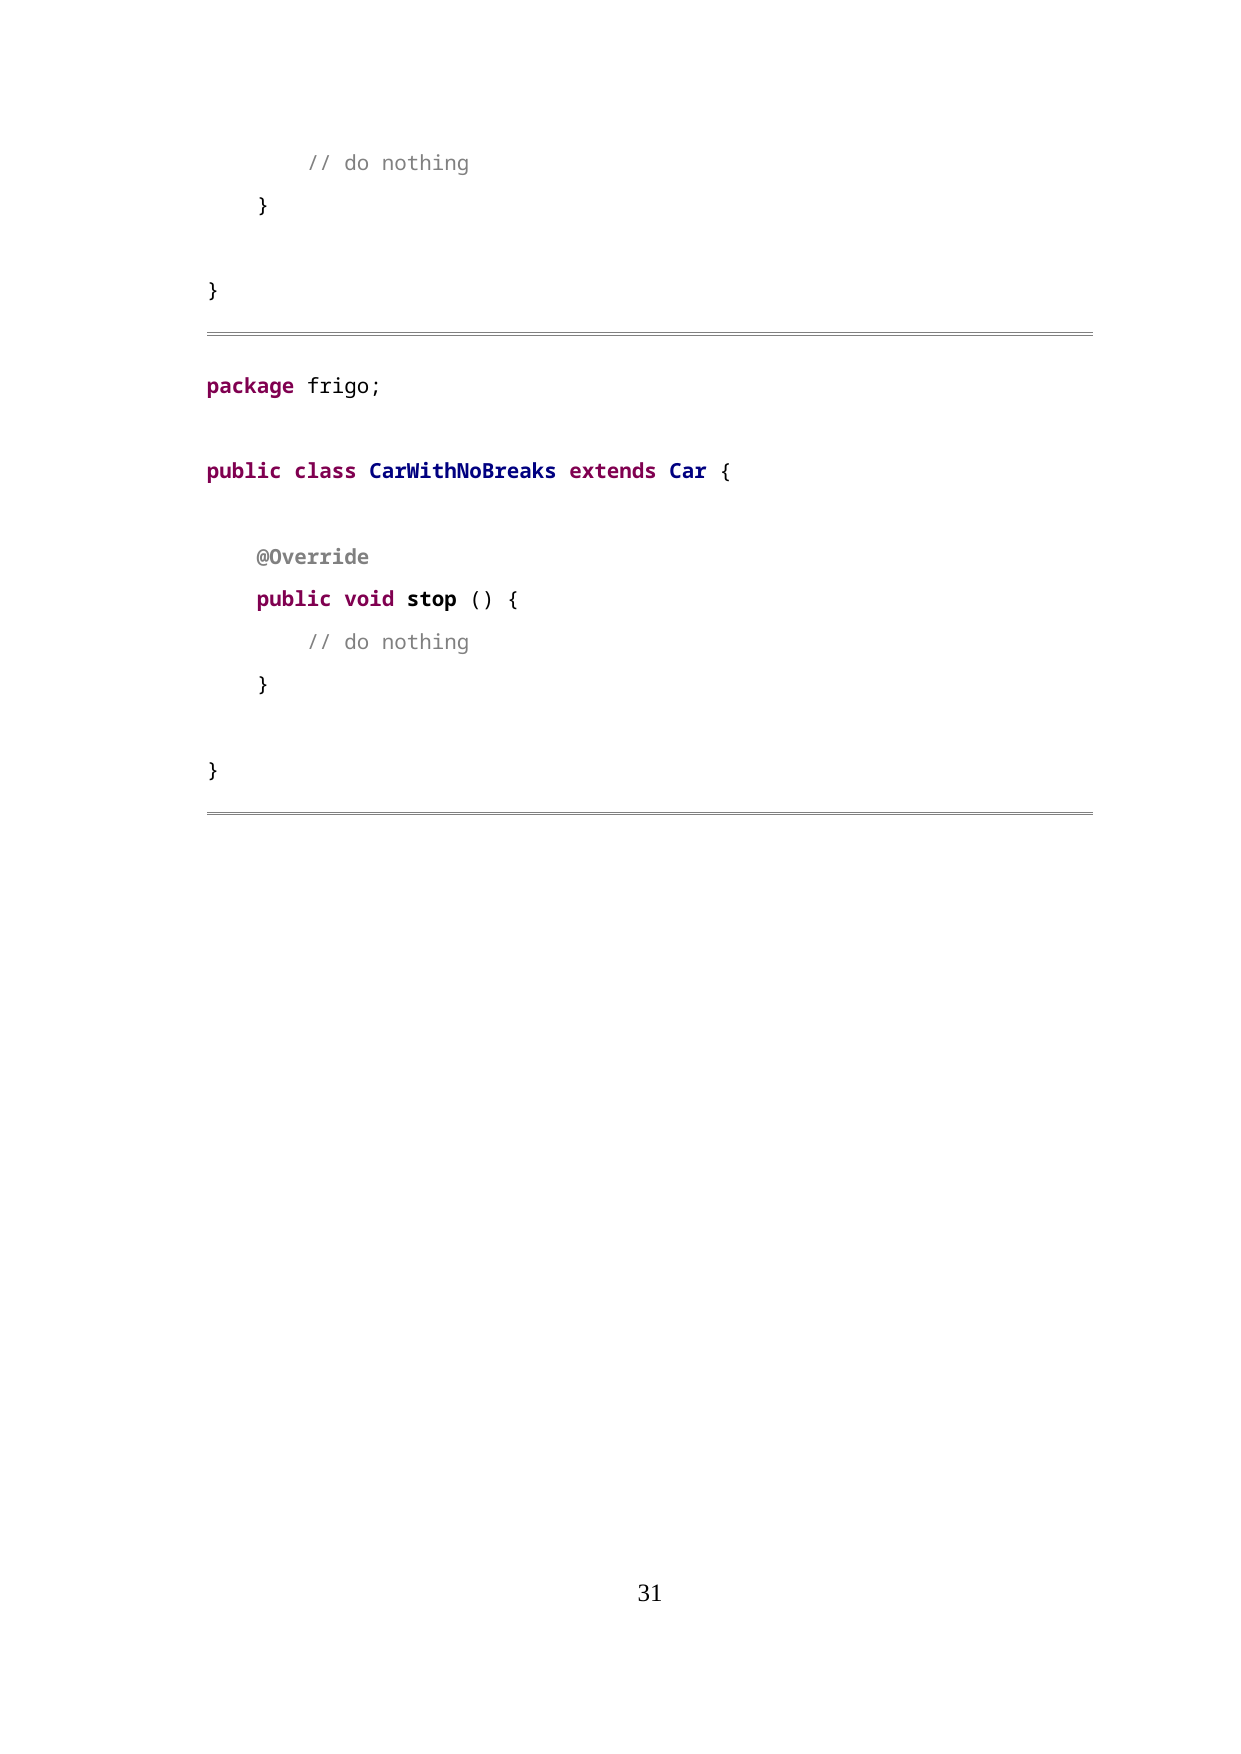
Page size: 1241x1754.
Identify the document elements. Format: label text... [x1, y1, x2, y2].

text // do nothing [207, 148, 1093, 176]
text @Override [207, 542, 1093, 570]
text } [207, 190, 1093, 219]
text public class CarWithNoBreaks extends Car { [207, 457, 1093, 485]
text } [207, 275, 1093, 304]
text package frigo; [207, 371, 1093, 400]
text // do nothing [207, 627, 1093, 655]
text } [207, 755, 1093, 783]
text public void stop () { [207, 584, 1093, 613]
text } [207, 669, 1093, 698]
